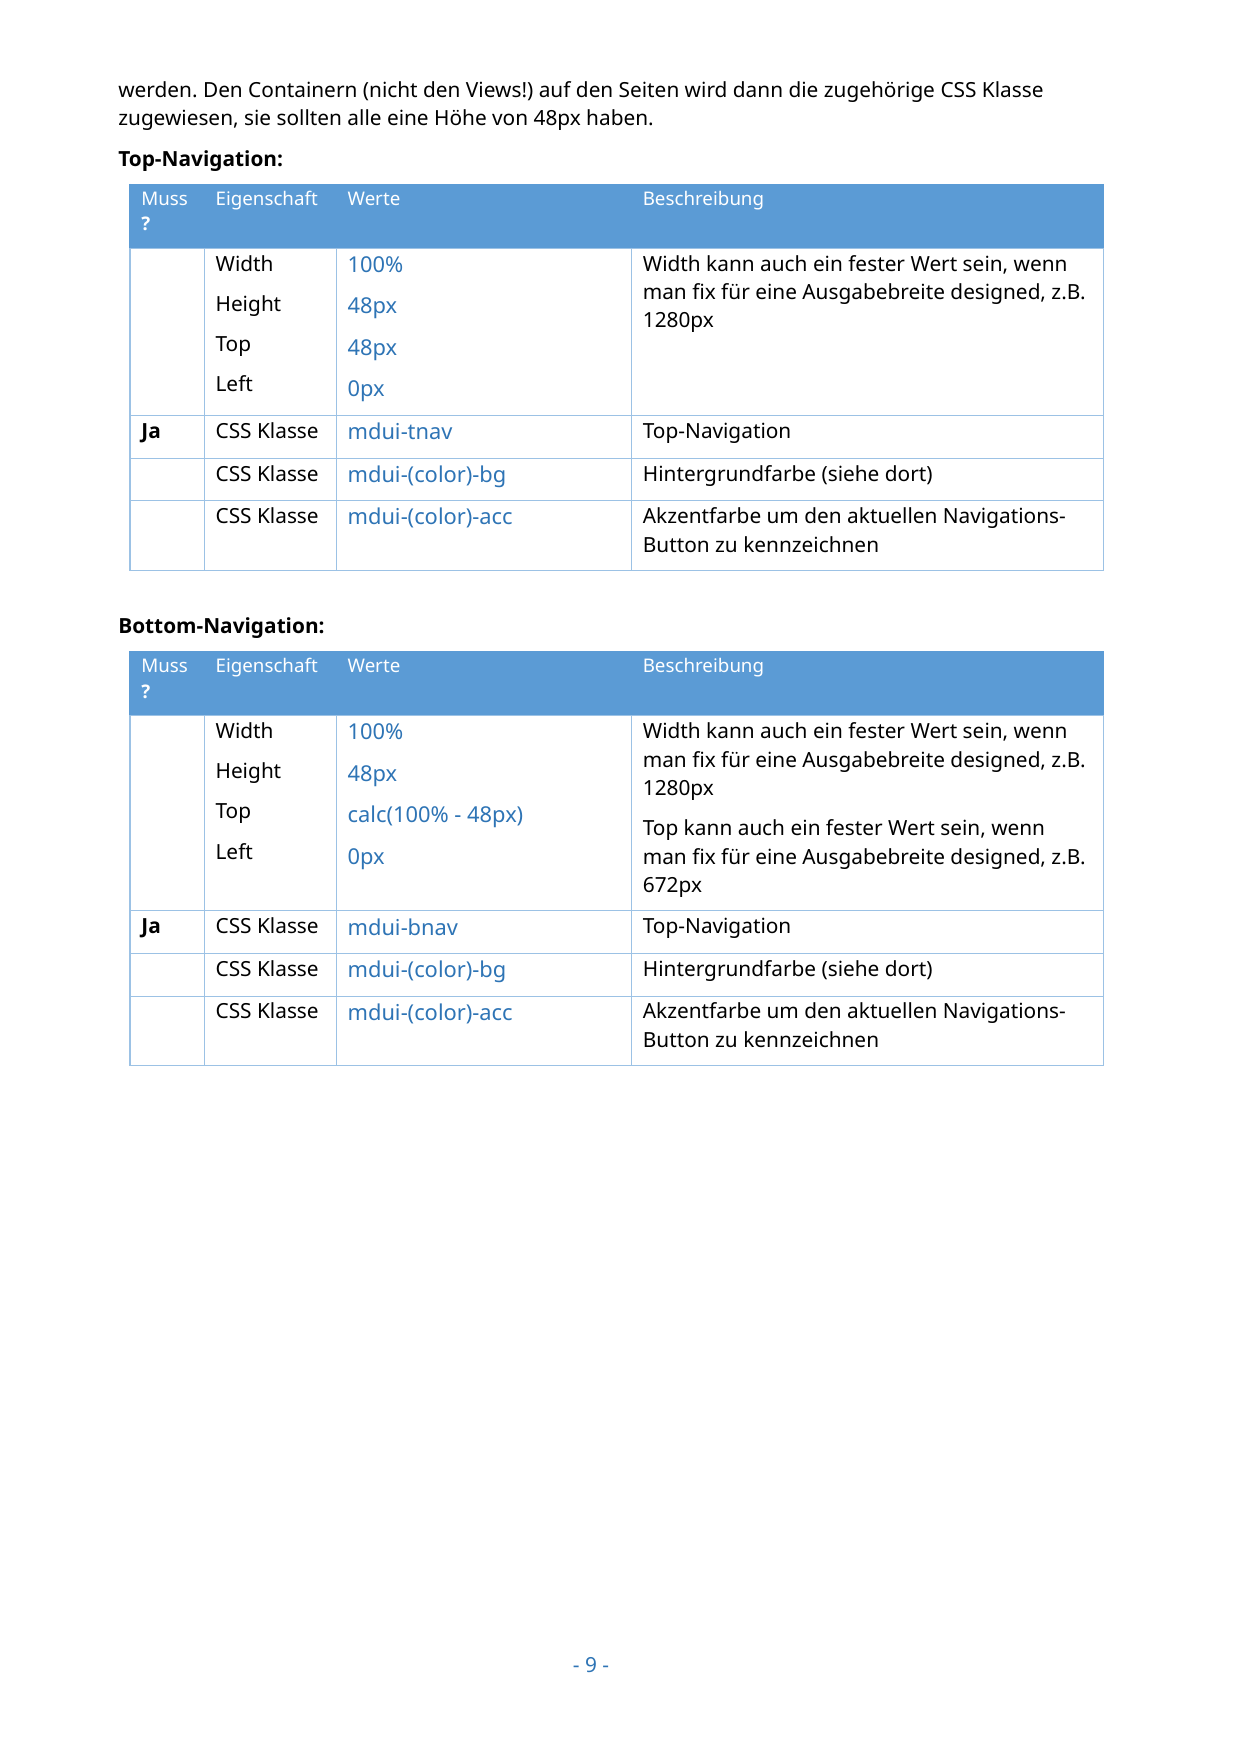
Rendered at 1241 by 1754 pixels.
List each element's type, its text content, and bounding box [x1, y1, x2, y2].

table_cell [131, 716, 204, 910]
table_cell Top-Navigation [632, 416, 1103, 458]
table_header Muss? [131, 185, 204, 248]
text Top-Navigation: [118, 144, 1169, 172]
table_header Eigenschaft [204, 185, 336, 248]
table_cell Width kann auch ein fester Wert sein, wenn man fix für eine Ausgabebreite designed, z.B. 1280px Top kann auch ein fester Wert sein, wenn man fix für eine Ausgabebreite designed, z.B. 672px [632, 716, 1103, 910]
table_cell Hintergrundfarbe (siehe dort) [632, 459, 1103, 500]
table_cell Hintergrundfarbe (siehe dort) [632, 954, 1103, 996]
table_cell CSS Klasse [205, 954, 336, 996]
table_cell Width kann auch ein fester Wert sein, wenn man fix für eine Ausgabebreite designed, z.B. 1280px [632, 249, 1103, 415]
table_cell Width Height Top Left [205, 249, 336, 415]
table_header Muss? [131, 653, 204, 715]
table_cell Ja [131, 911, 204, 953]
table_header Beschreibung [631, 653, 1103, 715]
table_cell mdui-(color)-bg [337, 954, 631, 996]
table_cell [131, 459, 204, 500]
table_cell Akzentfarbe um den aktuellen Navigations-Button zu kennzeichnen [632, 501, 1103, 570]
table_cell [131, 954, 204, 996]
table_cell mdui-(color)-acc [337, 501, 631, 570]
table_cell CSS Klasse [205, 459, 336, 500]
table_cell [131, 997, 204, 1065]
table_cell Akzentfarbe um den aktuellen Navigations-Button zu kennzeichnen [632, 997, 1103, 1065]
table_cell Top-Navigation [632, 911, 1103, 953]
table_cell Ja [131, 416, 204, 458]
table_cell 100% 48px calc(100% - 48px) 0px [337, 716, 631, 910]
table_cell [131, 501, 204, 570]
table_cell mdui-(color)-acc [337, 997, 631, 1065]
table_cell CSS Klasse [205, 416, 336, 458]
table_cell mdui-tnav [337, 416, 631, 458]
table_cell Width Height Top Left [205, 716, 336, 910]
table_cell CSS Klasse [205, 997, 336, 1065]
table_cell CSS Klasse [205, 911, 336, 953]
text werden. Den Containern (nicht den Views!) auf den Seiten wird dann die zugehörige CSS Klasse zugewiesen, sie sollten alle eine Höhe von 48px haben. [118, 75, 1169, 132]
table_header Werte [336, 653, 631, 715]
table_cell [131, 249, 204, 415]
table_cell mdui-bnav [337, 911, 631, 953]
text Bottom-Navigation: [118, 611, 1169, 639]
table_cell mdui-(color)-bg [337, 459, 631, 500]
table_header Beschreibung [631, 185, 1103, 248]
table_header Werte [336, 185, 631, 248]
table_cell 100% 48px 48px 0px [337, 249, 631, 415]
table_cell CSS Klasse [205, 501, 336, 570]
table_header Eigenschaft [204, 653, 336, 715]
